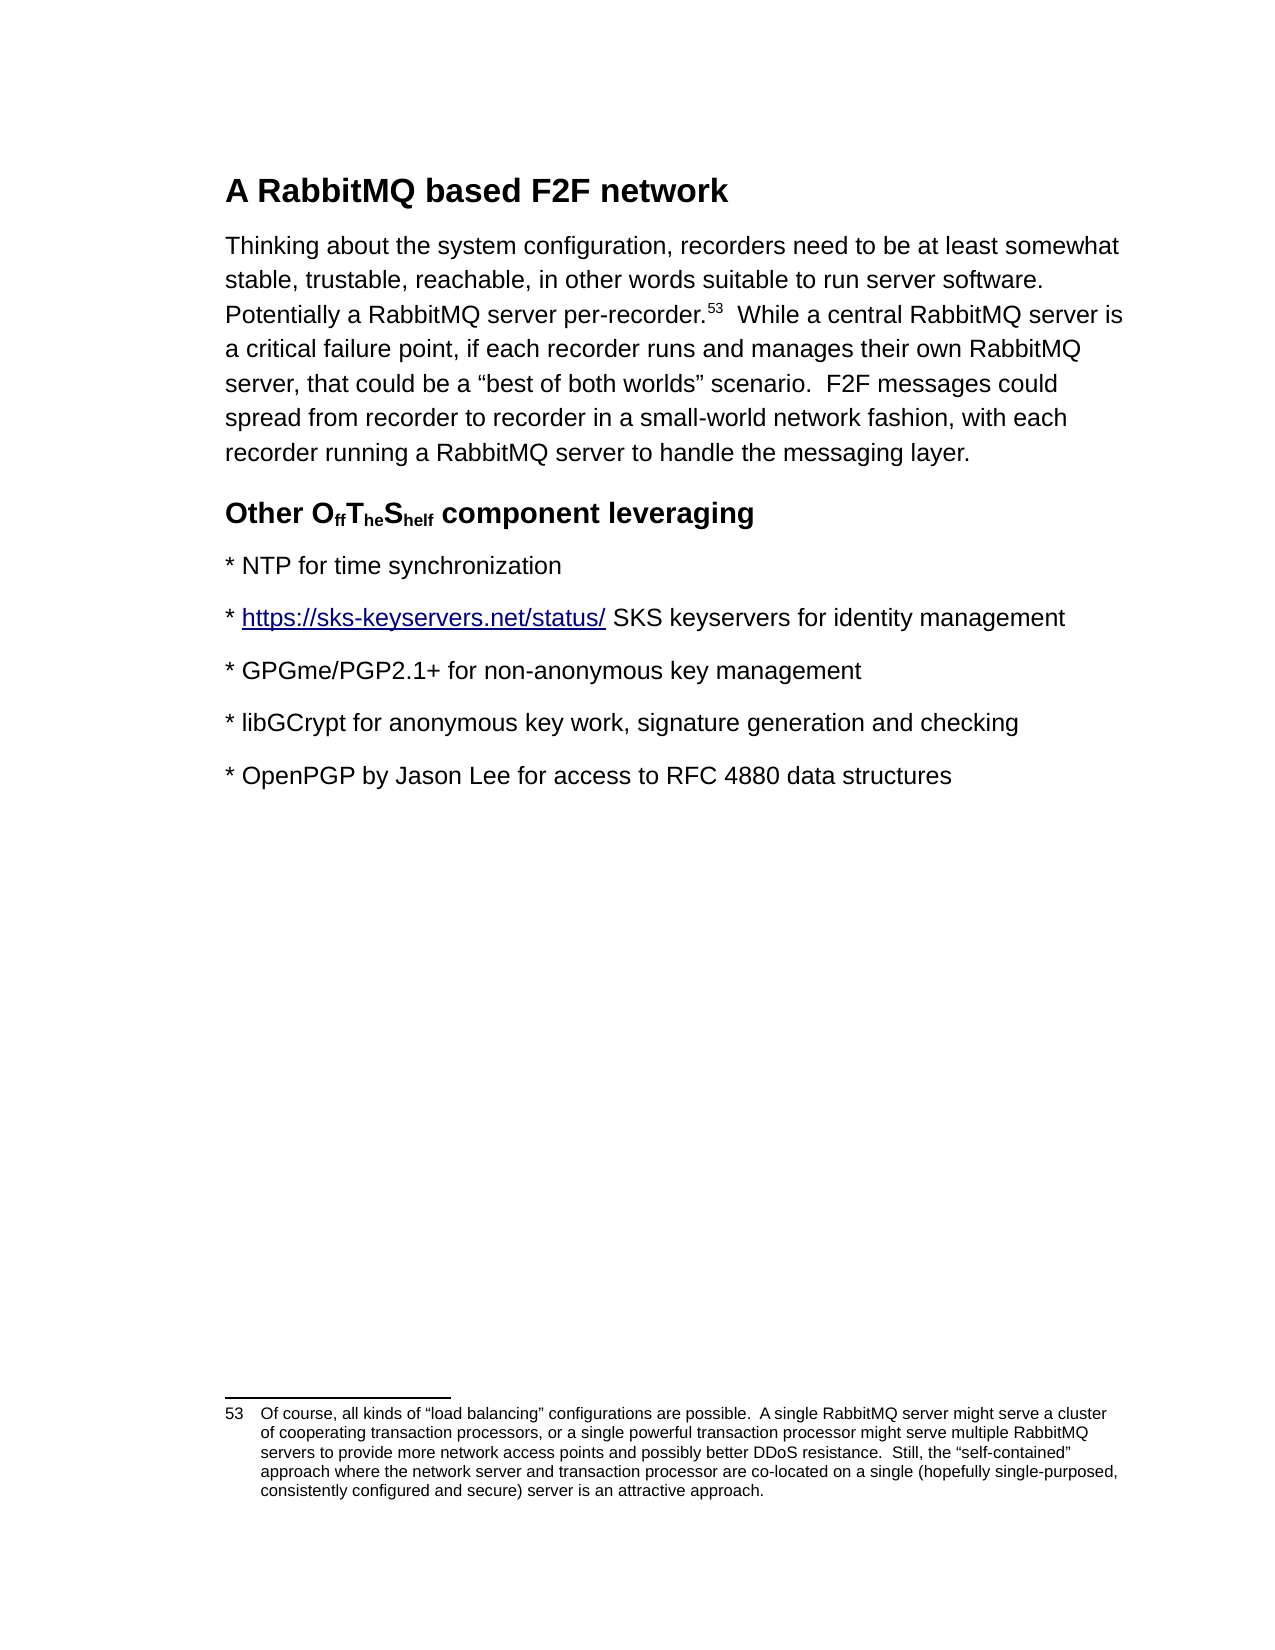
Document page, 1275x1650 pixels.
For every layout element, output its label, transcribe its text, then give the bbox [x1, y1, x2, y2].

text * NTP for time synchronization [225, 551, 1125, 580]
text * OpenPGP by Jason Lee for access to RFC 4880 data structures [225, 761, 1125, 789]
text Of course, all kinds of “load balancing” configurations are possible. A single RabbitMQ server might serve a cluster of cooperating transaction processors, or a single powerful transaction processor might serve multiple RabbitMQ servers to provide more network access points and possibly better DDoS resistance. Still, the “self-contained” approach where the network server and transaction processor are co-located on a single (hopefully single-purposed, consistently configured and secure) server is an attractive approach. [225, 1404, 1125, 1500]
text * libGCrypt for anonymous key work, signature generation and checking [225, 708, 1125, 737]
text * GPGme/PGP2.1+ for non-anonymous key management [225, 656, 1125, 684]
text Thinking about the system configuration, recorders need to be at least somewhat stable, trustable, reachable, in other words suitable to run server software. Potentially a RabbitMQ server per-recorder. While a central RabbitMQ server is a critical failure point, if each recorder runs and manages their own RabbitMQ server, that could be a “best of both worlds” scenario. F2F messages could spread from recorder to recorder in a small-world network fashion, with each recorder running a RabbitMQ server to handle the messaging layer. [225, 231, 1125, 467]
text * https://sks-keyservers.net/status/ SKS keyservers for identity management [225, 603, 1125, 632]
subtitle A RabbitMQ based F2F network [225, 171, 1125, 209]
subtitle Other OffTheShelf component leveraging [225, 496, 1125, 529]
